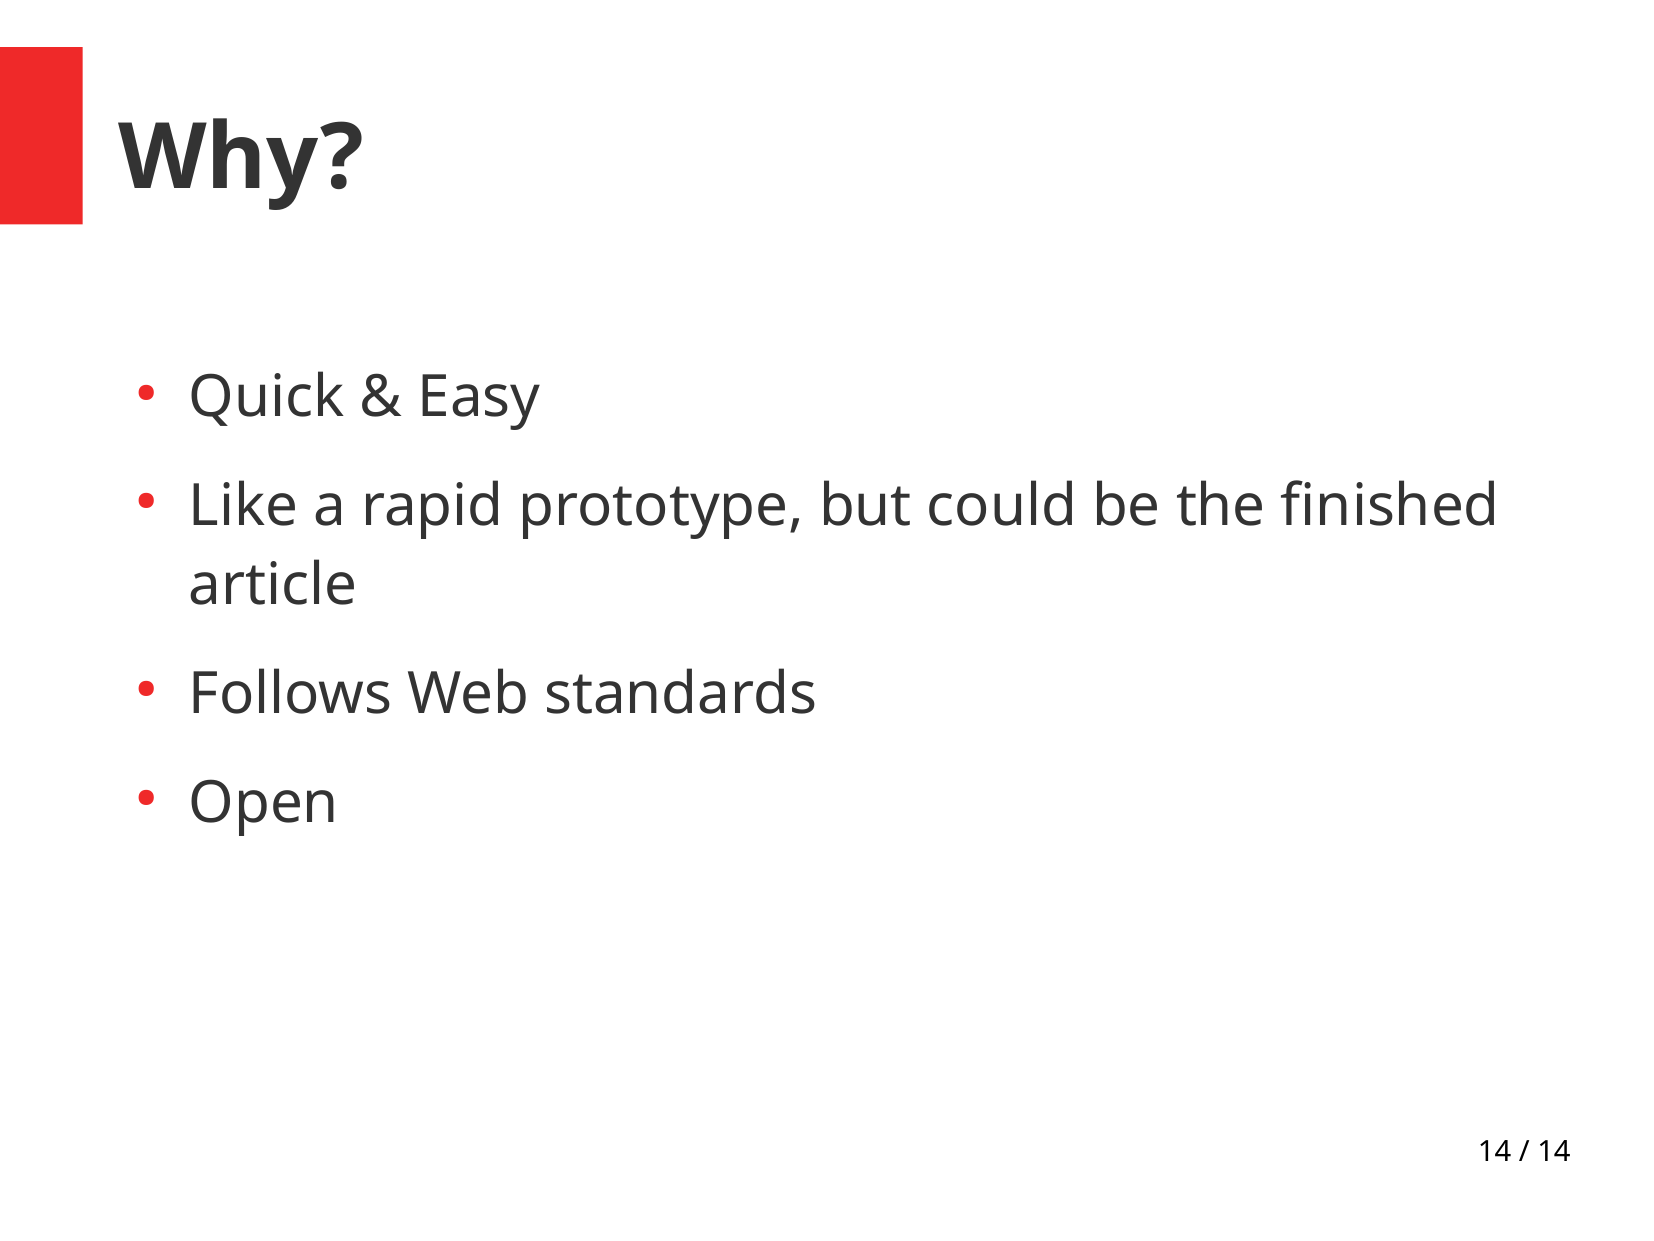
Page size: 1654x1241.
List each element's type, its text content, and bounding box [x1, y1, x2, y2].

list Quick & Easy Like a rapid prototype, but could be the finished article Follows Web standards Open [118, 354, 1536, 1074]
title Why? [118, 49, 1571, 257]
